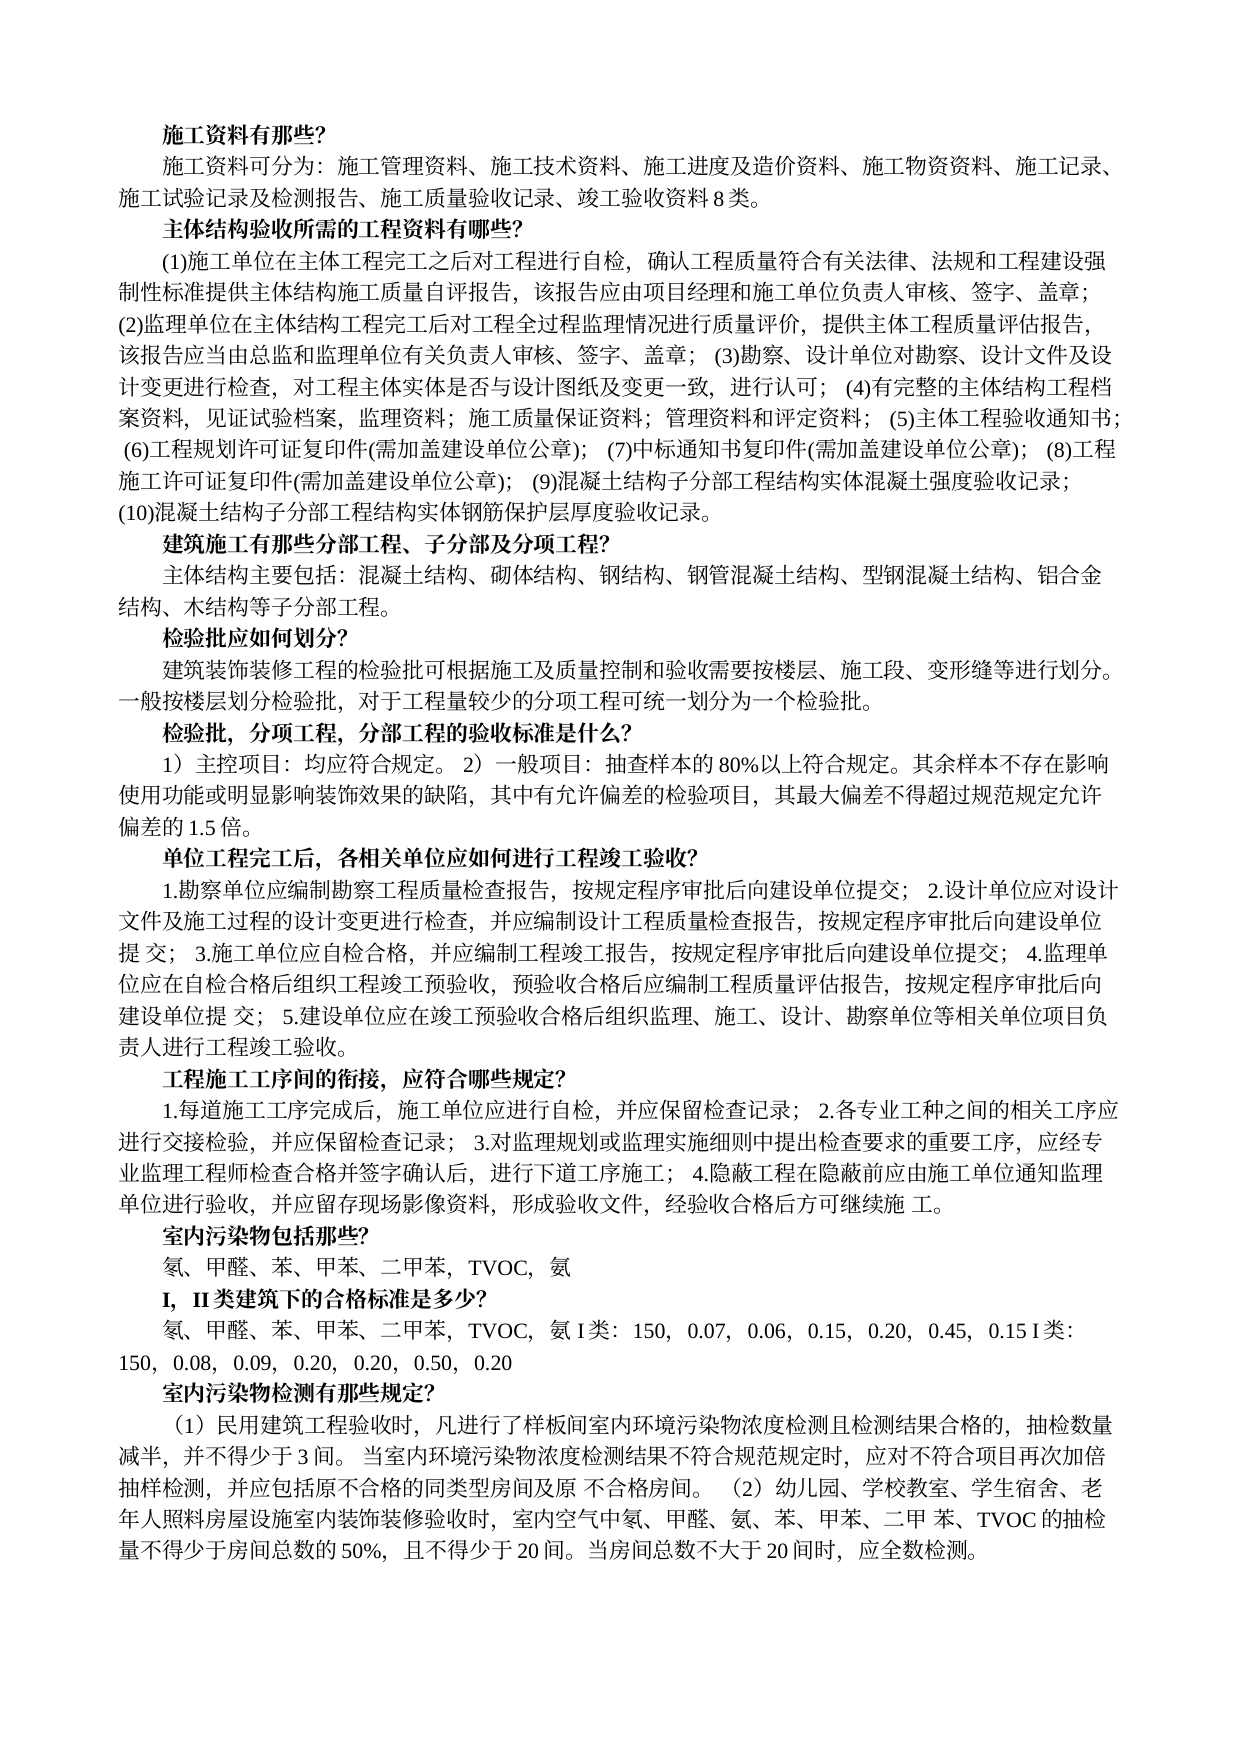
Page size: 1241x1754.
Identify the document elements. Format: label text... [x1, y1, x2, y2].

subtitle I，II类建筑下的合格标准是多少？ [118, 1282, 1122, 1313]
subtitle 施工资料有那些？ [118, 118, 1122, 149]
subtitle 室内污染物包括那些？ [118, 1219, 1122, 1251]
subtitle 单位工程完工后，各相关单位应如何进行工程竣工验收？ [118, 842, 1122, 873]
text (1)施工单位在主体工程完工之后对工程进行自检，确认工程质量符合有关法律、法规和工程建设强制性标准提供主体结构施工质量自评报告，该报告应由项目经理和施工单位负责人审核、签字、盖章； (2)监理单位在主体结构工程完工后对工程全过程监理情况进行质量评价，提供主体工程质量评估报告，该报告应当由总监和监理单位有关负责人审核、签字、盖章； (3)勘察、设计单位对勘察、设计文件及设计变更进行检查，对工程主体实体是否与设计图纸及变更一致，进行认可； (4)有完整的主体结构工程档案资料，见证试验档案，监理资料；施工质量保证资料；管理资料和评定资料； (5)主体工程验收通知书； (6)工程规划许可证复印件(需加盖建设单位公章)； (7)中标通知书复印件(需加盖建设单位公章)； (8)工程施工许可证复印件(需加盖建设单位公章)； (9)混凝土结构子分部工程结构实体混凝土强度验收记录； (10)混凝土结构子分部工程结构实体钢筋保护层厚度验收记录。 [118, 244, 1122, 527]
text 氡、甲醛、苯、甲苯、二甲苯，TVOC，氨 I类：150，0.07，0.06，0.15，0.20，0.45，0.15 I类：150，0.08，0.09，0.20，0.20，0.50，0.20 [118, 1313, 1122, 1376]
text 氡、甲醛、苯、甲苯、二甲苯，TVOC，氨 [118, 1251, 1122, 1282]
text 1）主控项目：均应符合规定。 2）一般项目：抽查样本的80%以上符合规定。其余样本不存在影响使用功能或明显影响装饰效果的缺陷，其中有允许偏差的检验项目，其最大偏差不得超过规范规定允许偏差的1.5倍。 [118, 747, 1122, 842]
text 1.每道施工工序完成后，施工单位应进行自检，并应保留检查记录； 2.各专业工种之间的相关工序应进行交接检验，并应保留检查记录； 3.对监理规划或监理实施细则中提出检查要求的重要工序，应经专业监理工程师检查合格并签字确认后，进行下道工序施工； 4.隐蔽工程在隐蔽前应由施工单位通知监理单位进行验收，并应留存现场影像资料，形成验收文件，经验收合格后方可继续施 工。 [118, 1093, 1122, 1219]
subtitle 检验批，分项工程，分部工程的验收标准是什么？ [118, 716, 1122, 747]
text 施工资料可分为：施工管理资料、施工技术资料、施工进度及造价资料、施工物资资料、施工记录、施工试验记录及检测报告、施工质量验收记录、竣工验收资料8类。 [118, 149, 1122, 212]
text 建筑装饰装修工程的检验批可根据施工及质量控制和验收需要按楼层、施工段、变形缝等进行划分。一般按楼层划分检验批，对于工程量较少的分项工程可统一划分为一个检验批。 [118, 653, 1122, 716]
subtitle 室内污染物检测有那些规定？ [118, 1376, 1122, 1408]
text 1.勘察单位应编制勘察工程质量检查报告，按规定程序审批后向建设单位提交； 2.设计单位应对设计文件及施工过程的设计变更进行检查，并应编制设计工程质量检查报告，按规定程序审批后向建设单位提 交； 3.施工单位应自检合格，并应编制工程竣工报告，按规定程序审批后向建设单位提交； 4.监理单位应在自检合格后组织工程竣工预验收，预验收合格后应编制工程质量评估报告，按规定程序审批后向建设单位提 交； 5.建设单位应在竣工预验收合格后组织监理、施工、设计、勘察单位等相关单位项目负责人进行工程竣工验收。 [118, 873, 1122, 1062]
subtitle 检验批应如何划分？ [118, 621, 1122, 653]
subtitle 主体结构验收所需的工程资料有哪些？ [118, 212, 1122, 244]
text （1）民用建筑工程验收时，凡进行了样板间室内环境污染物浓度检测且检测结果合格的，抽检数量减半，并不得少于3间。 当室内环境污染物浓度检测结果不符合规范规定时，应对不符合项目再次加倍抽样检测，并应包括原不合格的同类型房间及原 不合格房间。 （2）幼儿园、学校教室、学生宿舍、老年人照料房屋设施室内装饰装修验收时，室内空气中氡、甲醛、氨、苯、甲苯、二甲 苯、TVOC的抽检量不得少于房间总数的50%，且不得少于20间。当房间总数不大于20间时，应全数检测。 [118, 1408, 1122, 1565]
subtitle 建筑施工有那些分部工程、子分部及分项工程？ [118, 527, 1122, 558]
text 主体结构主要包括：混凝土结构、砌体结构、钢结构、钢管混凝土结构、型钢混凝土结构、铝合金结构、木结构等子分部工程。 [118, 558, 1122, 621]
subtitle 工程施工工序间的衔接，应符合哪些规定？ [118, 1062, 1122, 1093]
